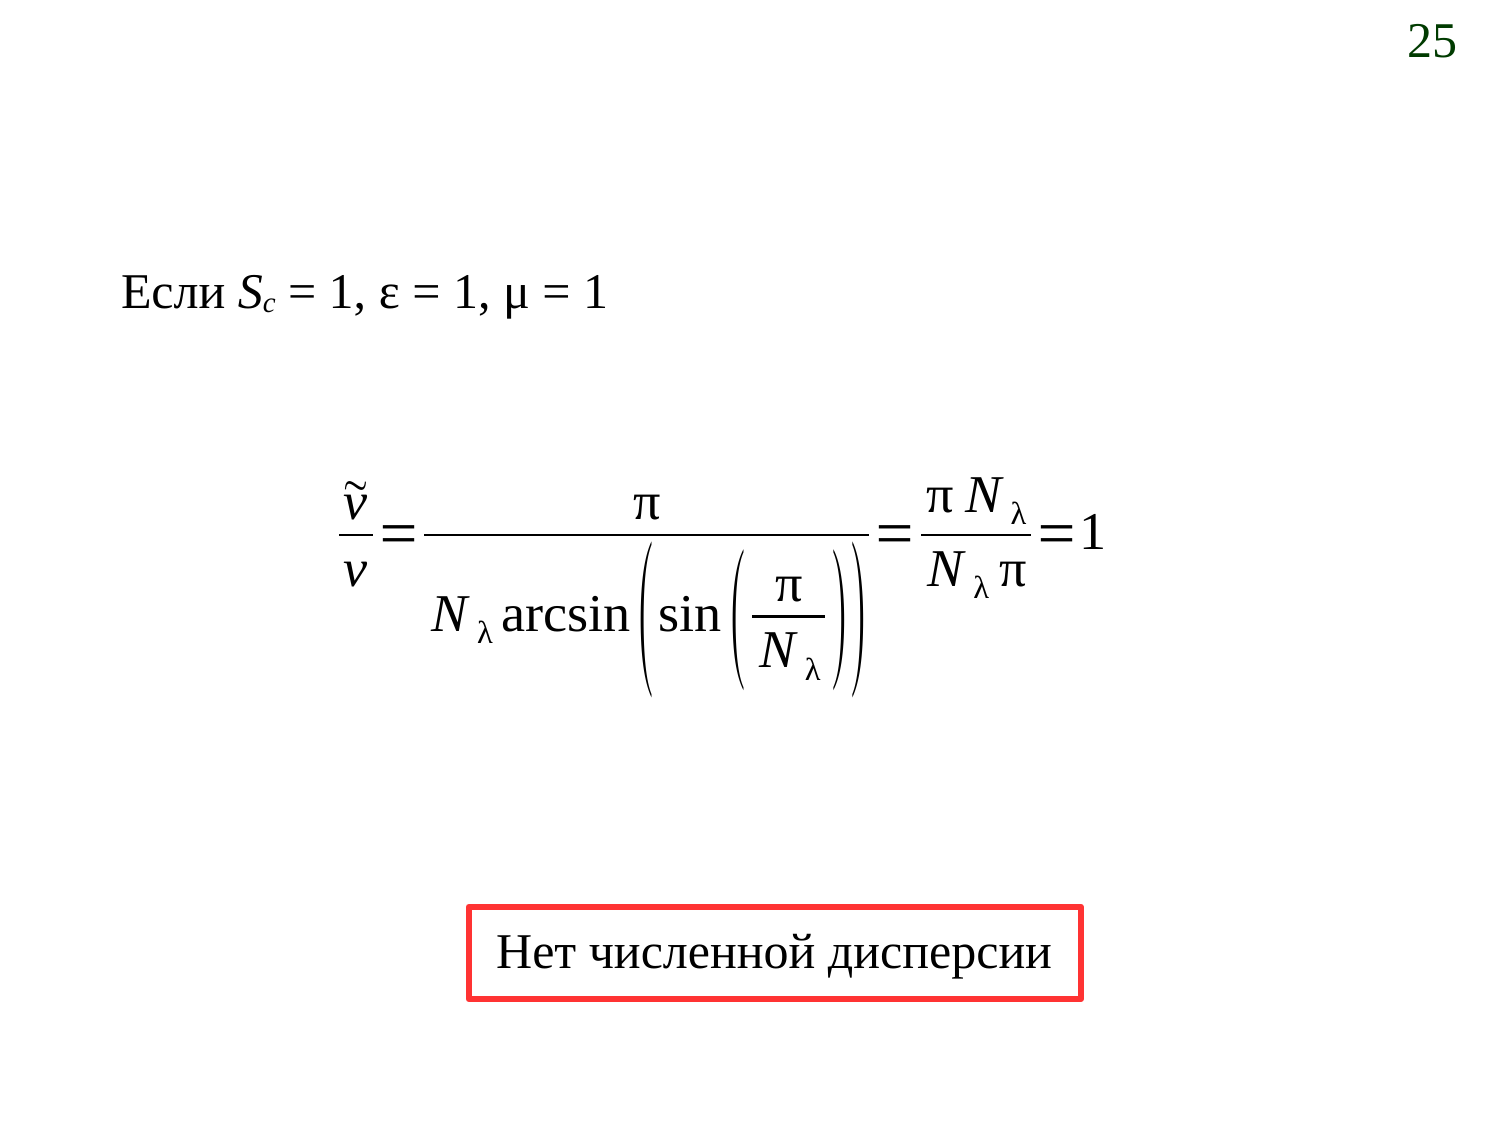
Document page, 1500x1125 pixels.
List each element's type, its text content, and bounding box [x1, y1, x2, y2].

text_box Если Sc = 1, ε = 1, μ = 1 [106, 251, 636, 327]
text_box Нет численной дисперсии [481, 911, 1068, 986]
chart [313, 464, 1130, 701]
